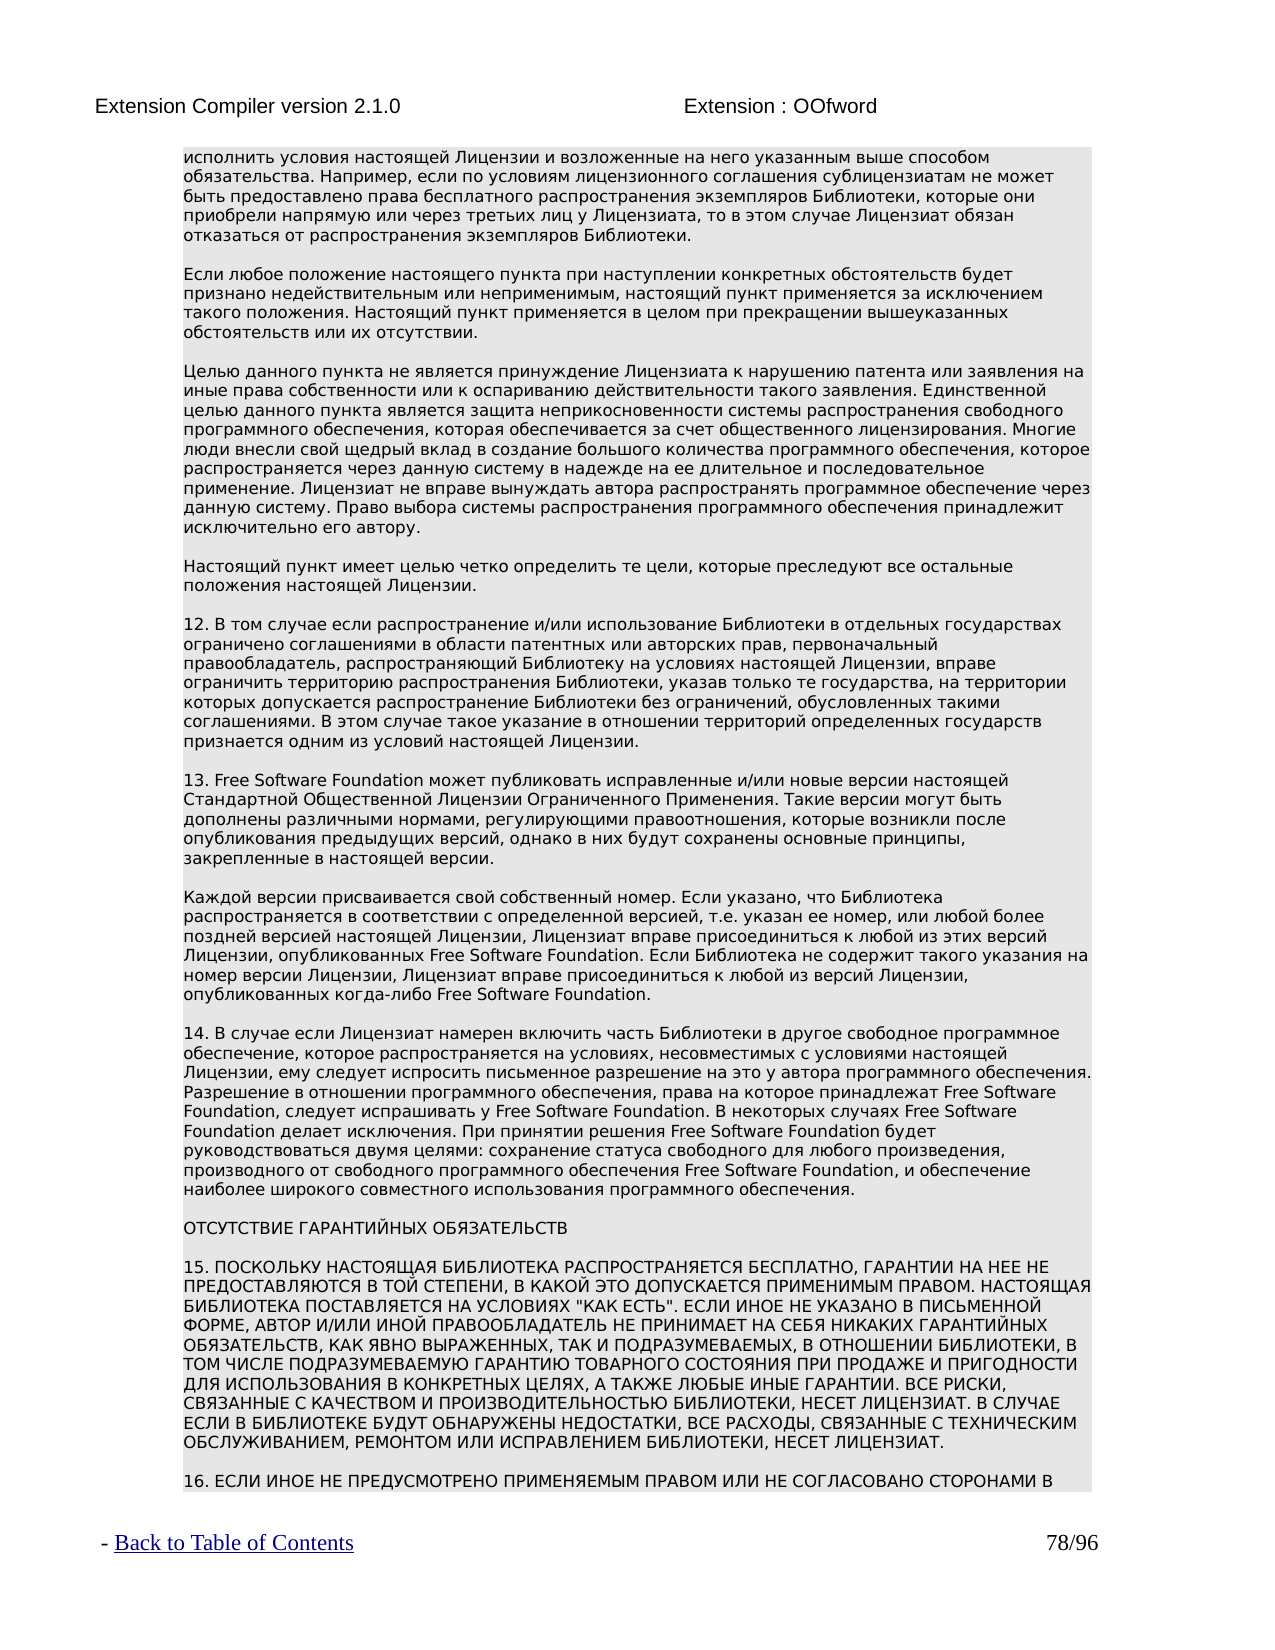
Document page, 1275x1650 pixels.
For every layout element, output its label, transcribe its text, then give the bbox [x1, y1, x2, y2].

text Каждой версии присваивается свой собственный номер. Если указано, что Библиотека распространяется в соответствии с определенной версией, т.е. указан ее номер, или любой более поздней версией настоящей Лицензии, Лицензиат вправе присоединиться к любой из этих версий Лицензии, опубликованных Free Software Foundation. Если Библиотека не содержит такого указания на номер версии Лицензии, Лицензиат вправе присоединиться к любой из версий Лицензии, опубликованных когда-либо Free Software Foundation. [183, 888, 1092, 1004]
text 14. В случае если Лицензиат намерен включить часть Библиотеки в другое свободное программное обеспечение, которое распространяется на условиях, несовместимых с условиями настоящей Лицензии, ему следует испросить письменное разрешение на это у автора программного обеспечения. Разрешение в отношении программного обеспечения, права на которое принадлежат Free Software Foundation, следует испрашивать у Free Software Foundation. В некоторых случаях Free Software Foundation делает исключения. При принятии решения Free Software Foundation будет руководствоваться двумя целями: сохранение статуса свободного для любого произведения, производного от свободного программного обеспечения Free Software Foundation, и обеспечение наиболее широкого совместного использования программного обеспечения. [183, 1024, 1092, 1199]
text 12. В том случае если распространение и/или использование Библиотеки в отдельных государствах ограничено соглашениями в области патентных или авторских прав, первоначальный правообладатель, распространяющий Библиотеку на условиях настоящей Лицензии, вправе ограничить территорию распространения Библиотеки, указав только те государства, на территории которых допускается распространение Библиотеки без ограничений, обусловленных такими соглашениями. В этом случае такое указание в отношении территорий определенных государств признается одним из условий настоящей Лицензии. [183, 615, 1092, 751]
text 16. ЕСЛИ ИНОЕ НЕ ПРЕДУСМОТРЕНО ПРИМЕНЯЕМЫМ ПРАВОМ ИЛИ НЕ СОГЛАСОВАНО СТОРОНАМИ В [183, 1472, 1092, 1492]
text 13. Free Software Foundation может публиковать исправленные и/или новые версии настоящей Стандартной Общественной Лицензии Ограниченного Применения. Такие версии могут быть дополнены различными нормами, регулирующими правоотношения, которые возникли после опубликования предыдущих версий, однако в них будут сохранены основные принципы, закрепленные в настоящей версии. [183, 771, 1092, 868]
text Целью данного пункта не является принуждение Лицензиата к нарушению патента или заявления на иные права собственности или к оспариванию действительности такого заявления. Единственной целью данного пункта является защита неприкосновенности системы распространения свободного программного обеспечения, которая обеспечивается за счет общественного лицензирования. Многие люди внесли свой щедрый вклад в создание большого количества программного обеспечения, которое распространяется через данную систему в надежде на ее длительное и последовательное применение. Лицензиат не вправе вынуждать автора распространять программное обеспечение через данную систему. Право выбора системы распространения программного обеспечения принадлежит исключительно его автору. [183, 362, 1092, 537]
text Настоящий пункт имеет целью четко определить те цели, которые преследуют все остальные положения настоящей Лицензии. [183, 557, 1092, 596]
text ОТСУТСТВИЕ ГАРАНТИЙНЫХ ОБЯЗАТЕЛЬСТВ [183, 1219, 1092, 1238]
text Если любое положение настоящего пункта при наступлении конкретных обстоятельств будет признано недействительным или неприменимым, настоящий пункт применяется за исключением такого положения. Настоящий пункт применяется в целом при прекращении вышеуказанных обстоятельств или их отсутствии. [183, 264, 1092, 342]
text исполнить условия настоящей Лицензии и возложенные на него указанным выше способом обязательства. Например, если по условиям лицензионного соглашения сублицензиатам не может быть предоставлено права бесплатного распространения экземпляров Библиотеки, которые они приобрели напрямую или через третьих лиц у Лицензиата, то в этом случае Лицензиат обязан отказаться от распространения экземпляров Библиотеки. [183, 147, 1092, 245]
text 15. ПОСКОЛЬКУ НАСТОЯЩАЯ БИБЛИОТЕКА РАСПРОСТРАНЯЕТСЯ БЕСПЛАТНО, ГАРАНТИИ НА НЕЕ НЕ ПРЕДОСТАВЛЯЮТСЯ В ТОЙ СТЕПЕНИ, В КАКОЙ ЭТО ДОПУСКАЕТСЯ ПРИМЕНИМЫМ ПРАВОМ. НАСТОЯЩАЯ БИБЛИОТЕКА ПОСТАВЛЯЕТСЯ НА УСЛОВИЯХ "КАК ЕСТЬ". ЕСЛИ ИНОЕ НЕ УКАЗАНО В ПИСЬМЕННОЙ ФОРМЕ, АВТОР И/ИЛИ ИНОЙ ПРАВООБЛАДАТЕЛЬ НЕ ПРИНИМАЕТ НА СЕБЯ НИКАКИХ ГАРАНТИЙНЫХ ОБЯЗАТЕЛЬСТВ, КАК ЯВНО ВЫРАЖЕННЫХ, ТАК И ПОДРАЗУМЕВАЕМЫХ, В ОТНОШЕНИИ БИБЛИОТЕКИ, В ТОМ ЧИСЛЕ ПОДРАЗУМЕВАЕМУЮ ГАРАНТИЮ ТОВАРНОГО СОСТОЯНИЯ ПРИ ПРОДАЖЕ И ПРИГОДНОСТИ ДЛЯ ИСПОЛЬЗОВАНИЯ В КОНКРЕТНЫХ ЦЕЛЯХ, А ТАКЖЕ ЛЮБЫЕ ИНЫЕ ГАРАНТИИ. ВСЕ РИСКИ, СВЯЗАННЫЕ С КАЧЕСТВОМ И ПРОИЗВОДИТЕЛЬНОСТЬЮ БИБЛИОТЕКИ, НЕСЕТ ЛИЦЕНЗИАТ. В СЛУЧАЕ ЕСЛИ В БИБЛИОТЕКЕ БУДУТ ОБНАРУЖЕНЫ НЕДОСТАТКИ, ВСЕ РАСХОДЫ, СВЯЗАННЫЕ С ТЕХНИЧЕСКИМ ОБСЛУЖИВАНИЕМ, РЕМОНТОМ ИЛИ ИСПРАВЛЕНИЕМ БИБЛИОТЕКИ, НЕСЕТ ЛИЦЕНЗИАТ. [183, 1258, 1092, 1453]
